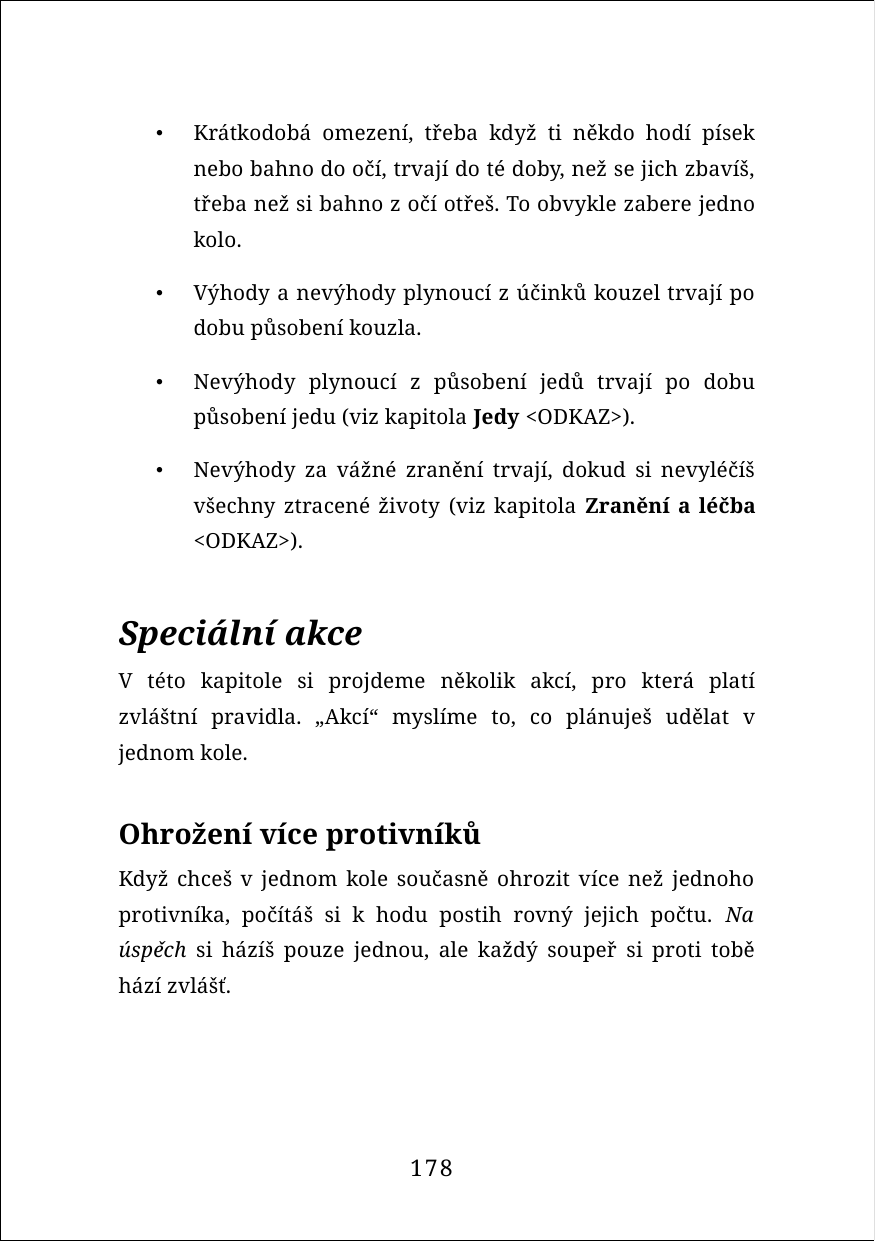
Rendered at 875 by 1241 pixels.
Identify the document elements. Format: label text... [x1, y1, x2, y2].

text Když chceš v jednom kole současně ohrozit více než jednoho protivníka, počítáš si k hodu postih rovný jejich počtu. Na úspěch si házíš pouze jednou, ale každý soupeř si proti tobě hází zvlášť. [118, 864, 756, 999]
list Nevýhody za vážné zranění trvají, dokud si nevyléčíš všechny ztracené životy (viz kapitola Zranění a léčba <ODKAZ>). [156, 456, 756, 555]
text V této kapitole si projdeme několik akcí, pro která platí zvláštní pravidla. „Akcí“ myslíme to, co plánuješ udělat v jednom kole. [118, 667, 756, 766]
list Výhody a nevýhody plynoucí z účinků kouzel trvají po dobu působení kouzla. [156, 278, 756, 342]
subtitle Speciální akce [118, 609, 756, 655]
list Krátkodobá omezení, třeba když ti někdo hodí písek nebo bahno do očí, trvají do té doby, než se jich zbavíš, třeba než si bahno z očí otřeš. To obvykle zabere jedno kolo. [156, 118, 756, 253]
subtitle Ohrožení více protivníků [118, 814, 756, 853]
list Nevýhody plynoucí z působení jedů trvají po dobu působení jedu (viz kapitola Jedy <ODKAZ>). [156, 367, 756, 431]
